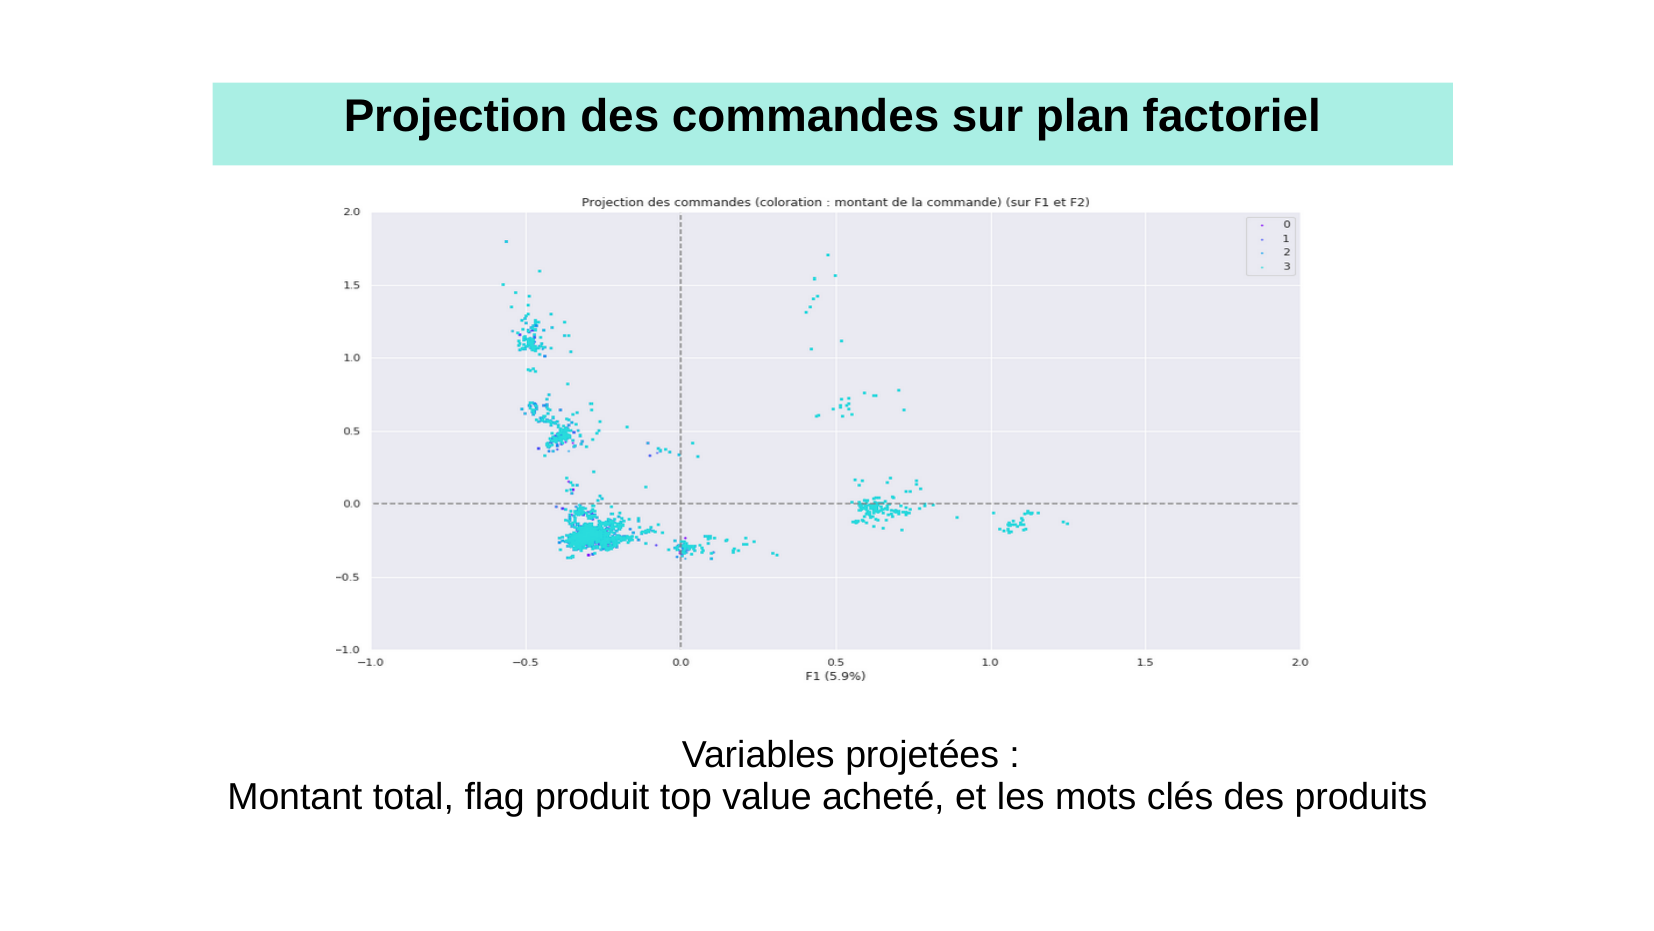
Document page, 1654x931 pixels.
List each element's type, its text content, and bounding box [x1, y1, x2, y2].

text_box Projection des commandes sur plan factoriel [212, 82, 1453, 166]
text_box Variables projetées : Montant total, flag produit top value acheté, et les mots clés des produits [212, 726, 1501, 868]
picture [336, 194, 1317, 691]
